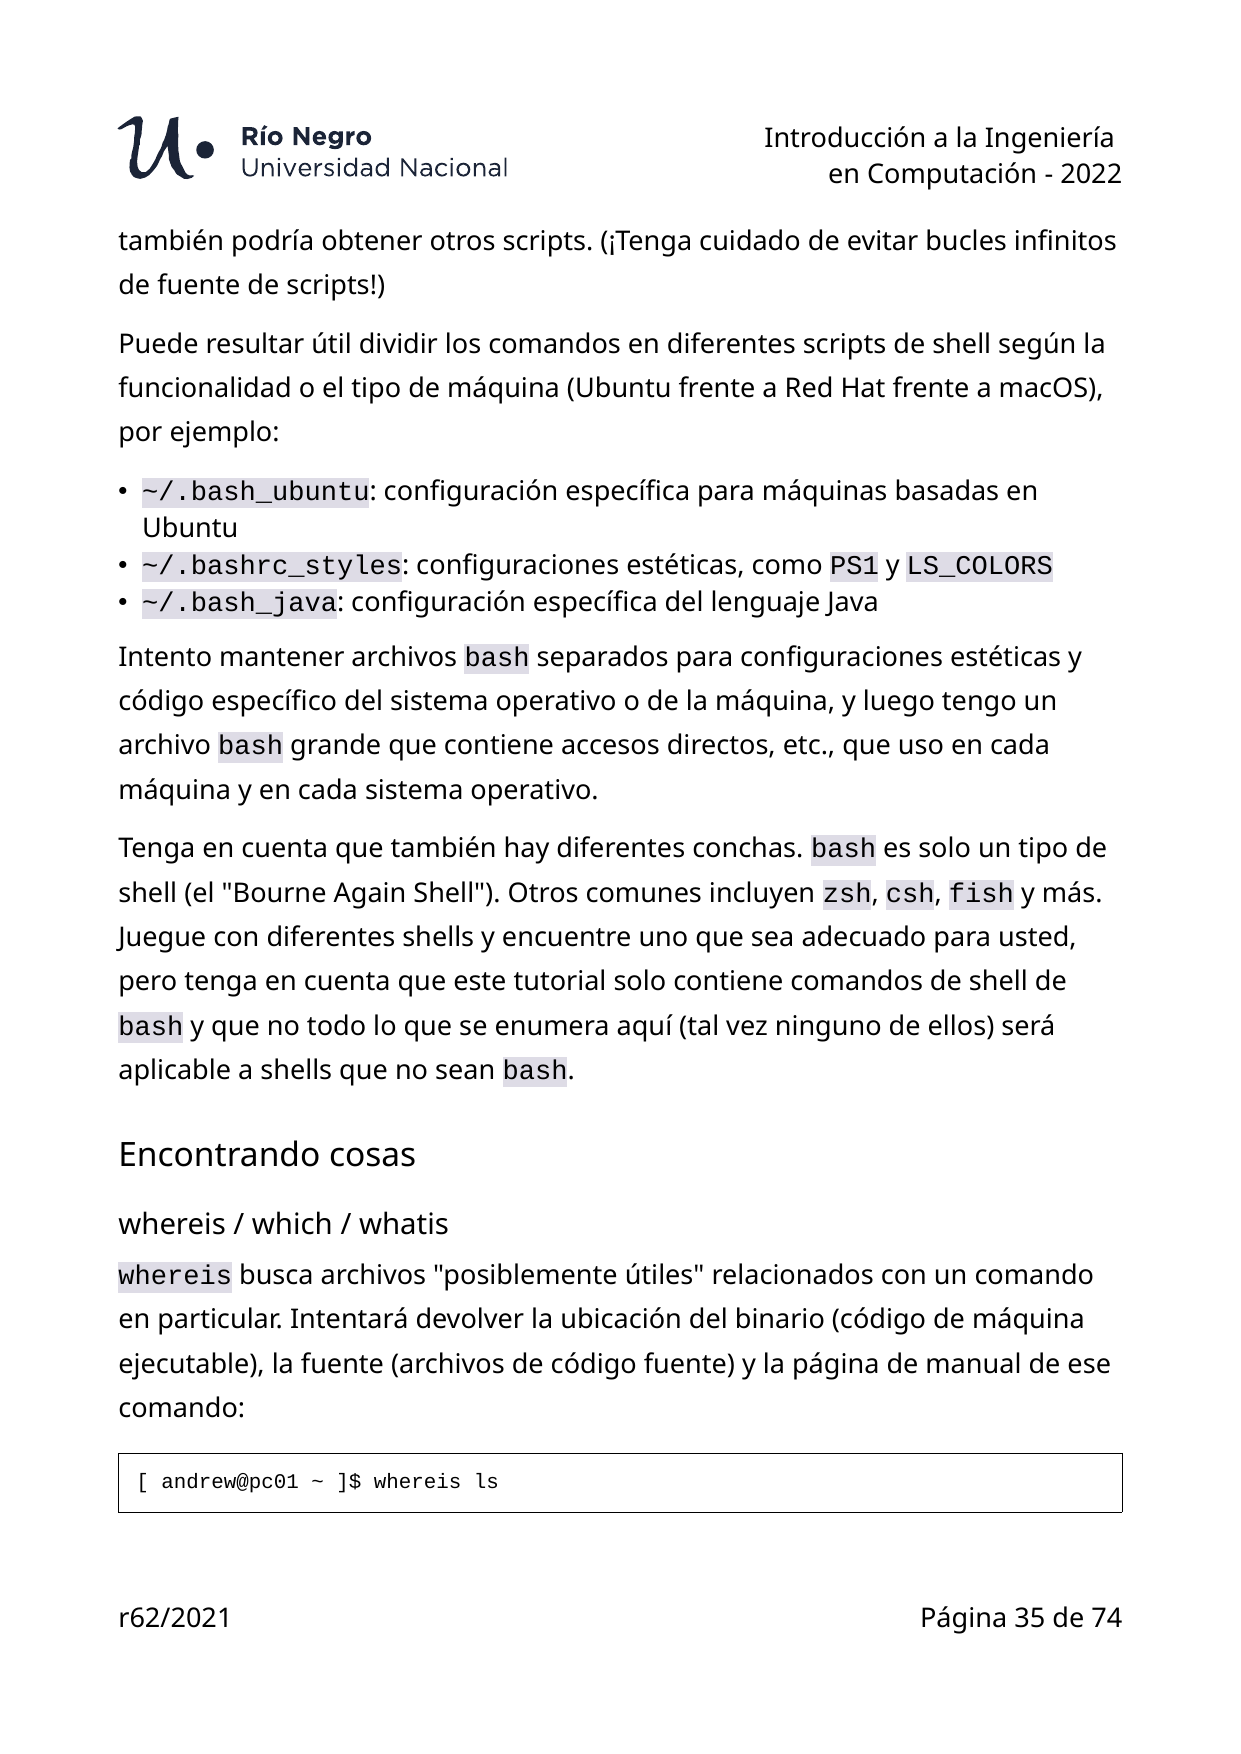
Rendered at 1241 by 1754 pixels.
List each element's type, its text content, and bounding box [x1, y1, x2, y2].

subtitle Encontrando cosas [118, 1130, 1122, 1176]
text [ andrew@pc01 ~ ]$ whereis ls [119, 1454, 1122, 1512]
text Tenga en cuenta que también hay diferentes conchas. bash es solo un tipo de shell (el "Bourne Again Shell"). Otros comunes incluyen zsh, csh, fish y más. Juegue con diferentes shells y encuentre uno que sea adecuado para usted, pero tenga en cuenta que este tutorial solo contiene comandos de shell de bash y que no todo lo que se enumera aquí (tal vez ninguno de ellos) será aplicable a shells que no sean bash. [118, 829, 1122, 1087]
text Puede resultar útil dividir los comandos en diferentes scripts de shell según la funcionalidad o el tipo de máquina (Ubuntu frente a Red Hat frente a macOS), por ejemplo: [118, 324, 1122, 449]
list ~/.bash_java: configuración específica del lenguaje Java [118, 582, 1122, 619]
list ~/.bash_ubuntu: configuración específica para máquinas basadas en Ubuntu [118, 471, 1122, 545]
text whereis busca archivos "posiblemente útiles" relacionados con un comando en particular. Intentará devolver la ubicación del binario (código de máquina ejecutable), la fuente (archivos de código fuente) y la página de manual de ese comando: [118, 1256, 1122, 1425]
text también podría obtener otros scripts. (¡Tenga cuidado de evitar bucles infinitos de fuente de scripts!) [118, 221, 1122, 302]
subtitle whereis / which / whatis [118, 1203, 1122, 1243]
text Intento mantener archivos bash separados para configuraciones estéticas y código específico del sistema operativo o de la máquina, y luego tengo un archivo bash grande que contiene accesos directos, etc., que uso en cada máquina y en cada sistema operativo. [118, 637, 1122, 807]
list ~/.bashrc_styles: configuraciones estéticas, como PS1 y LS_COLORS [118, 545, 1122, 582]
